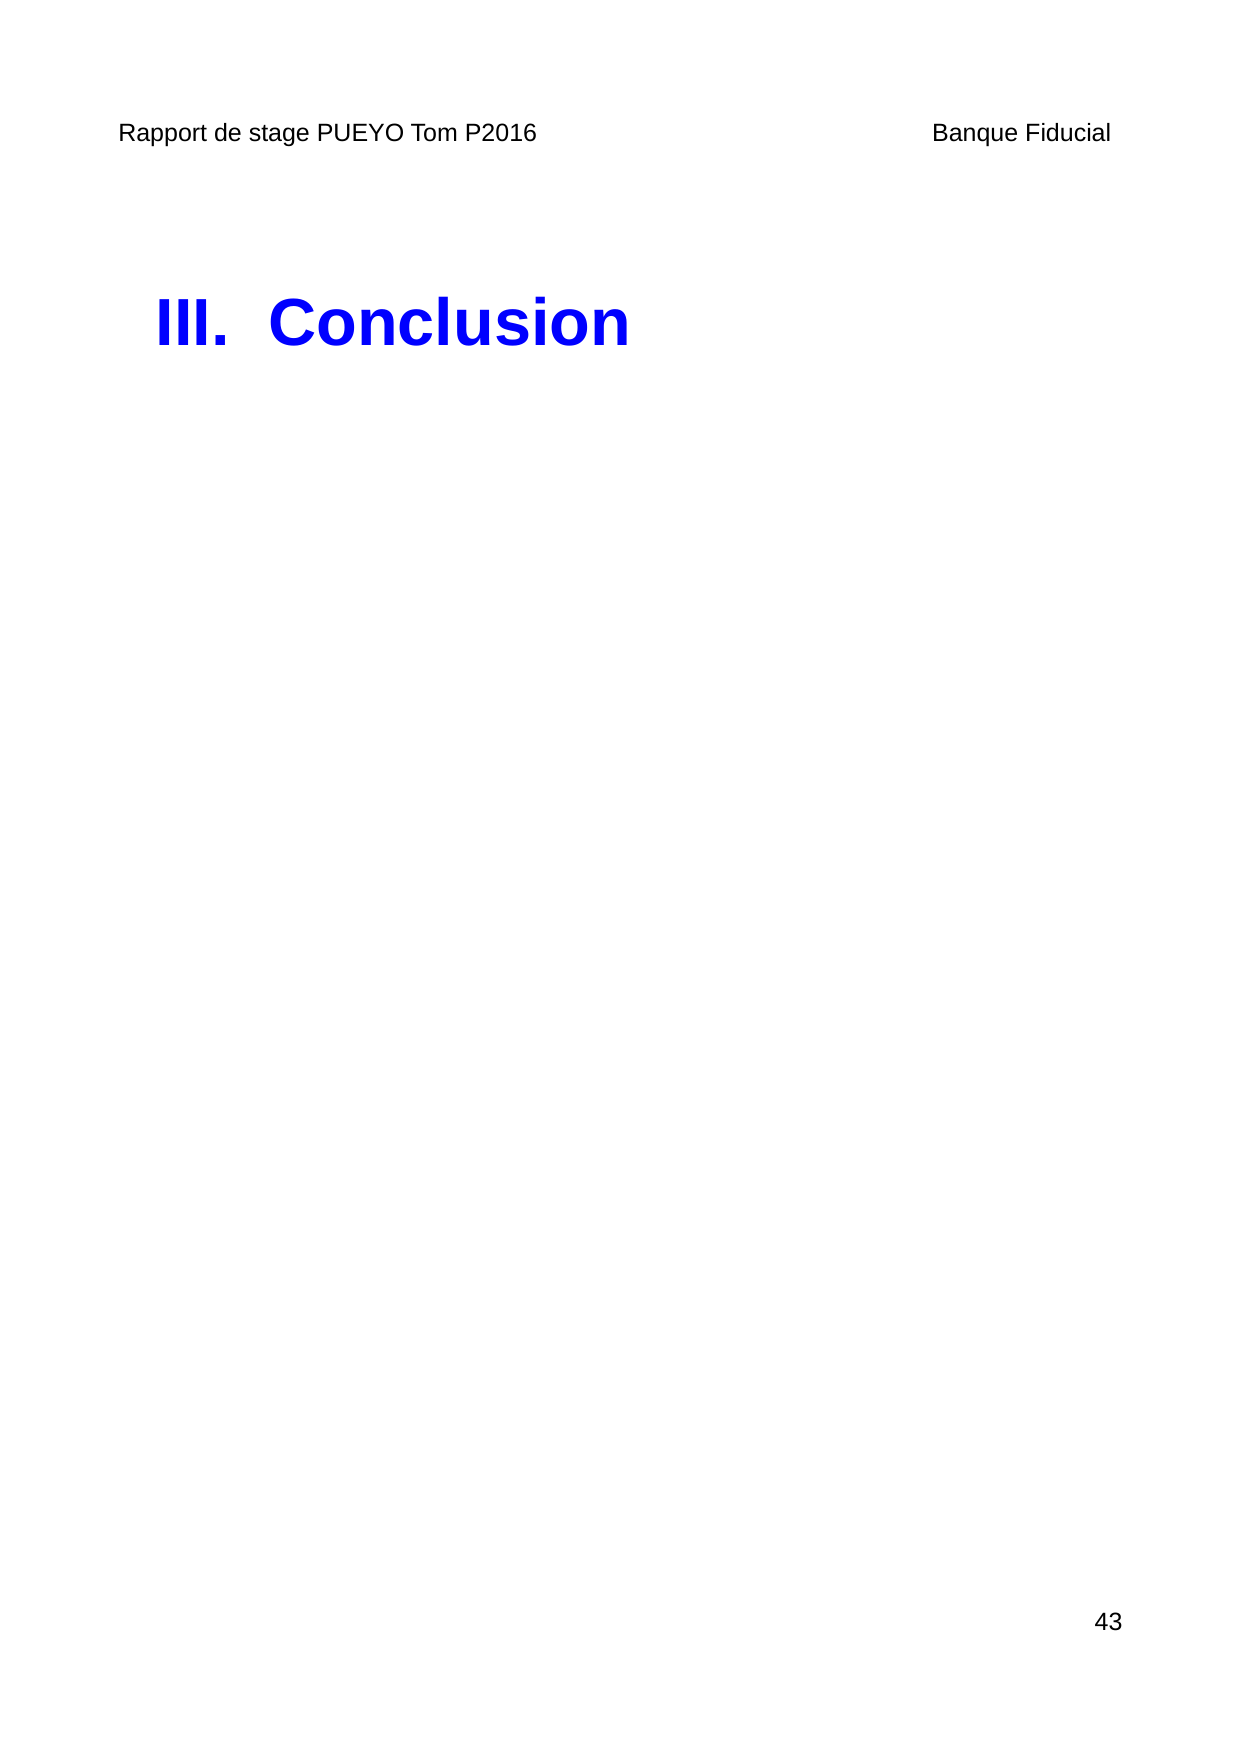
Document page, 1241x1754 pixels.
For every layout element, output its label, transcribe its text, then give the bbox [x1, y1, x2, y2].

subtitle Conclusion [156, 283, 1122, 360]
